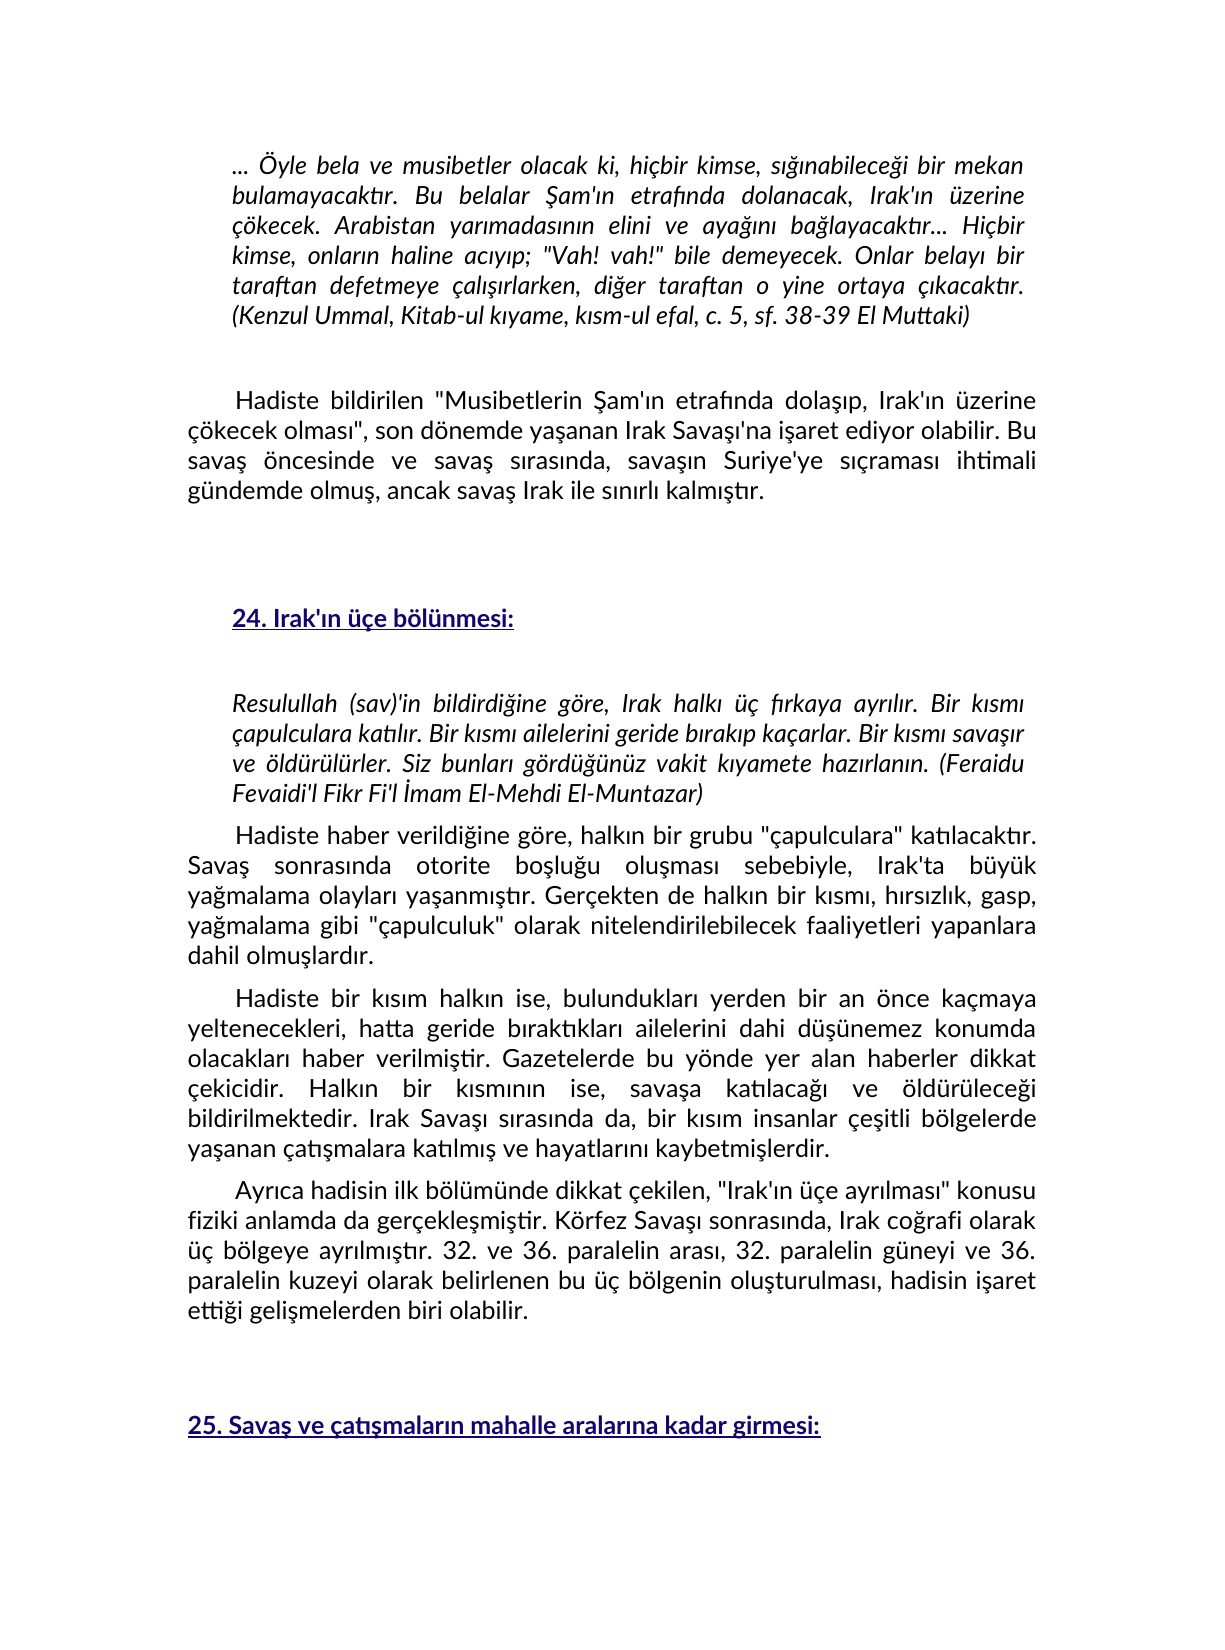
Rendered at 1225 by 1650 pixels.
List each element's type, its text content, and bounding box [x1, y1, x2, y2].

text 25. Savaş ve çatışmaların mahalle aralarına kadar girmesi: [187, 1380, 1037, 1440]
text Hadiste bildirilen "Musibetlerin Şam'ın etrafında dolaşıp, Irak'ın üzerine çökecek olması", son dönemde yaşanan Irak Savaşı'na işaret ediyor olabilir. Bu savaş öncesinde ve savaş sırasında, savaşın Suriye'ye sıçraması ihtimali gündemde olmuş, ancak savaş Irak ile sınırlı kalmıştır. [187, 385, 1037, 505]
text 24. Irak'ın üçe bölünmesi: [187, 602, 1037, 632]
text Resulullah (sav)'in bildirdiğine göre, Irak halkı üç fırkaya ayrılır. Bir kısmı çapulculara katılır. Bir kısmı ailelerini geride bırakıp kaçarlar. Bir kısmı savaşır ve öldürülürler. Siz bunları gördüğünüz vakit kıyamete hazırlanın. (Feraidu Fevaidi'l Fikr Fi'l İmam El-Mehdi El-Muntazar) [232, 687, 1026, 807]
text Ayrıca hadisin ilk bölümünde dikkat çekilen, "Irak'ın üçe ayrılması" konusu fiziki anlamda da gerçekleşmiştir. Körfez Savaşı sonrasında, Irak coğrafi olarak üç bölgeye ayrılmıştır. 32. ve 36. paralelin arası, 32. paralelin güneyi ve 36. paralelin kuzeyi olarak belirlenen bu üç bölgenin oluşturulması, hadisin işaret ettiği gelişmelerden biri olabilir. [187, 1175, 1037, 1325]
text Hadiste bir kısım halkın ise, bulundukları yerden bir an önce kaçmaya yeltenecekleri, hatta geride bıraktıkları ailelerini dahi düşünemez konumda olacakları haber verilmiştir. Gazetelerde bu yönde yer alan haberler dikkat çekicidir. Halkın bir kısmının ise, savaşa katılacağı ve öldürüleceği bildirilmektedir. Irak Savaşı sırasında da, bir kısım insanlar çeşitli bölgelerde yaşanan çatışmalara katılmış ve hayatlarını kaybetmişlerdir. [187, 982, 1037, 1162]
text ... Öyle bela ve musibetler olacak ki, hiçbir kimse, sığınabileceği bir mekan bulamayacaktır. Bu belalar Şam'ın etrafında dolanacak, Irak'ın üzerine çökecek. Arabistan yarımadasının elini ve ayağını bağlayacaktır... Hiçbir kimse, onların haline acıyıp; "Vah! vah!" bile demeyecek. Onlar belayı bir taraftan defetmeye çalışırlarken, diğer taraftan o yine ortaya çıkacaktır. (Kenzul Ummal, Kitab-ul kıyame, kısm-ul efal, c. 5, sf. 38-39 El Muttaki) [232, 150, 1026, 330]
text Hadiste haber verildiğine göre, halkın bir grubu "çapulculara" katılacaktır. Savaş sonrasında otorite boşluğu oluşması sebebiyle, Irak'ta büyük yağmalama olayları yaşanmıştır. Gerçekten de halkın bir kısmı, hırsızlık, gasp, yağmalama gibi "çapulculuk" olarak nitelendirilebilecek faaliyetleri yapanlara dahil olmuşlardır. [187, 820, 1037, 970]
